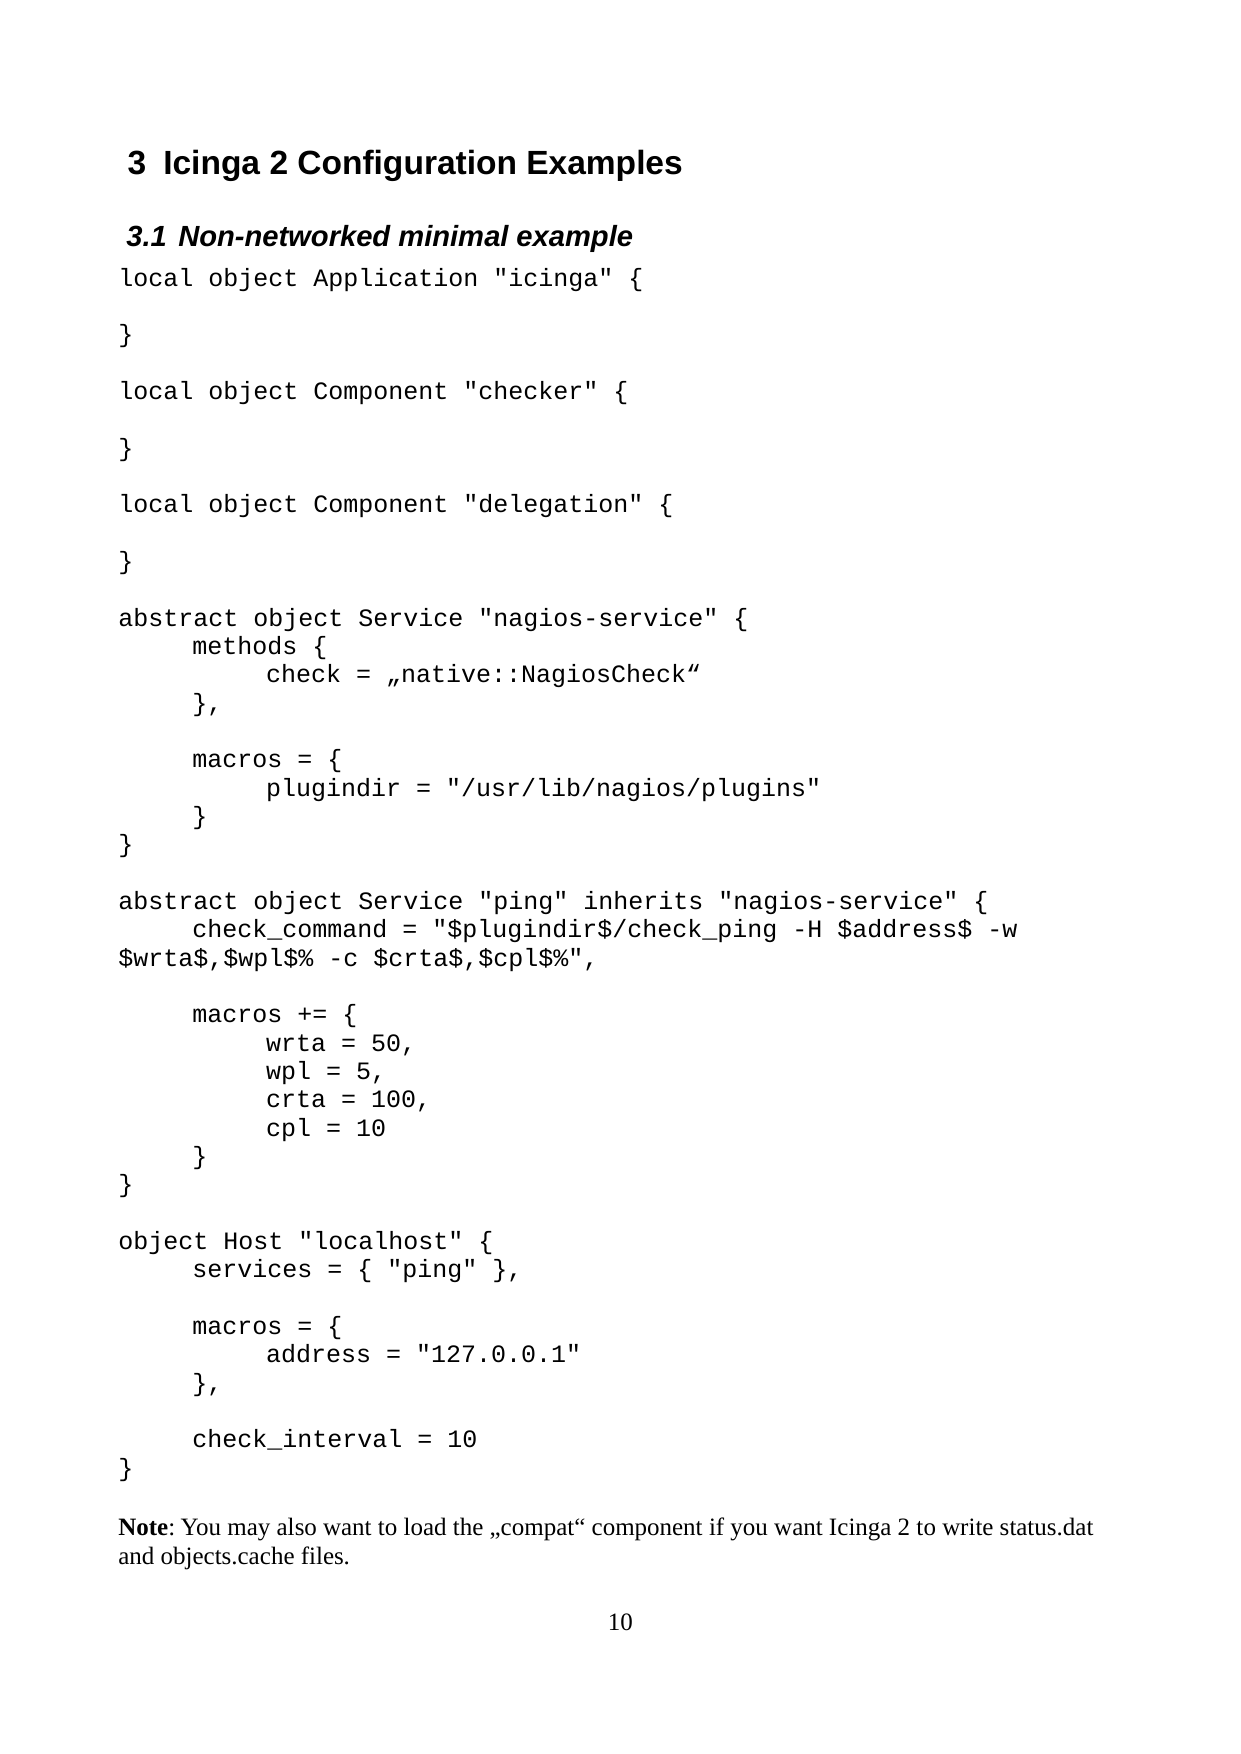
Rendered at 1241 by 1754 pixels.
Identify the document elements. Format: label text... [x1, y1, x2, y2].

text } [118, 549, 1122, 577]
subtitle Icinga 2 Configuration Examples [118, 143, 1122, 182]
text }, [118, 690, 1122, 719]
text local object Component "checker" { [118, 379, 1122, 407]
text macros += { [118, 1002, 1122, 1030]
text macros = { [118, 747, 1122, 775]
text check_command = "$plugindir$/check_ping -H $address$ -w $wrta$,$wpl$% -c $crta$,$cpl$%", [118, 917, 1122, 974]
text address = "127.0.0.1" [118, 1342, 1122, 1370]
text macros = { [118, 1314, 1122, 1342]
text object Host "localhost" { [118, 1229, 1122, 1257]
text } [118, 832, 1122, 860]
text wpl = 5, [118, 1059, 1122, 1087]
text methods { [118, 634, 1122, 662]
text } [118, 1172, 1122, 1200]
text abstract object Service "nagios-service" { [118, 605, 1122, 634]
text services = { "ping" }, [118, 1257, 1122, 1285]
text cpl = 10 [118, 1115, 1122, 1144]
text } [118, 435, 1122, 464]
text plugindir = "/usr/lib/nagios/plugins" [118, 775, 1122, 804]
text check_interval = 10 [118, 1427, 1122, 1455]
text } [118, 804, 1122, 832]
text Note: You may also want to load the „compat“ component if you want Icinga 2 to write status.dat and objects.cache files. [118, 1512, 1122, 1569]
subtitle Non-networked minimal example [118, 219, 1122, 253]
text } [118, 1455, 1122, 1484]
text }, [118, 1370, 1122, 1399]
text local object Application "icinga" { [118, 265, 1122, 294]
text wrta = 50, [118, 1030, 1122, 1059]
text } [118, 1144, 1122, 1172]
text local object Component "delegation" { [118, 492, 1122, 520]
text crta = 100, [118, 1087, 1122, 1115]
text } [118, 322, 1122, 350]
text abstract object Service "ping" inherits "nagios-service" { [118, 889, 1122, 917]
text check = „native::NagiosCheck“ [118, 662, 1122, 690]
